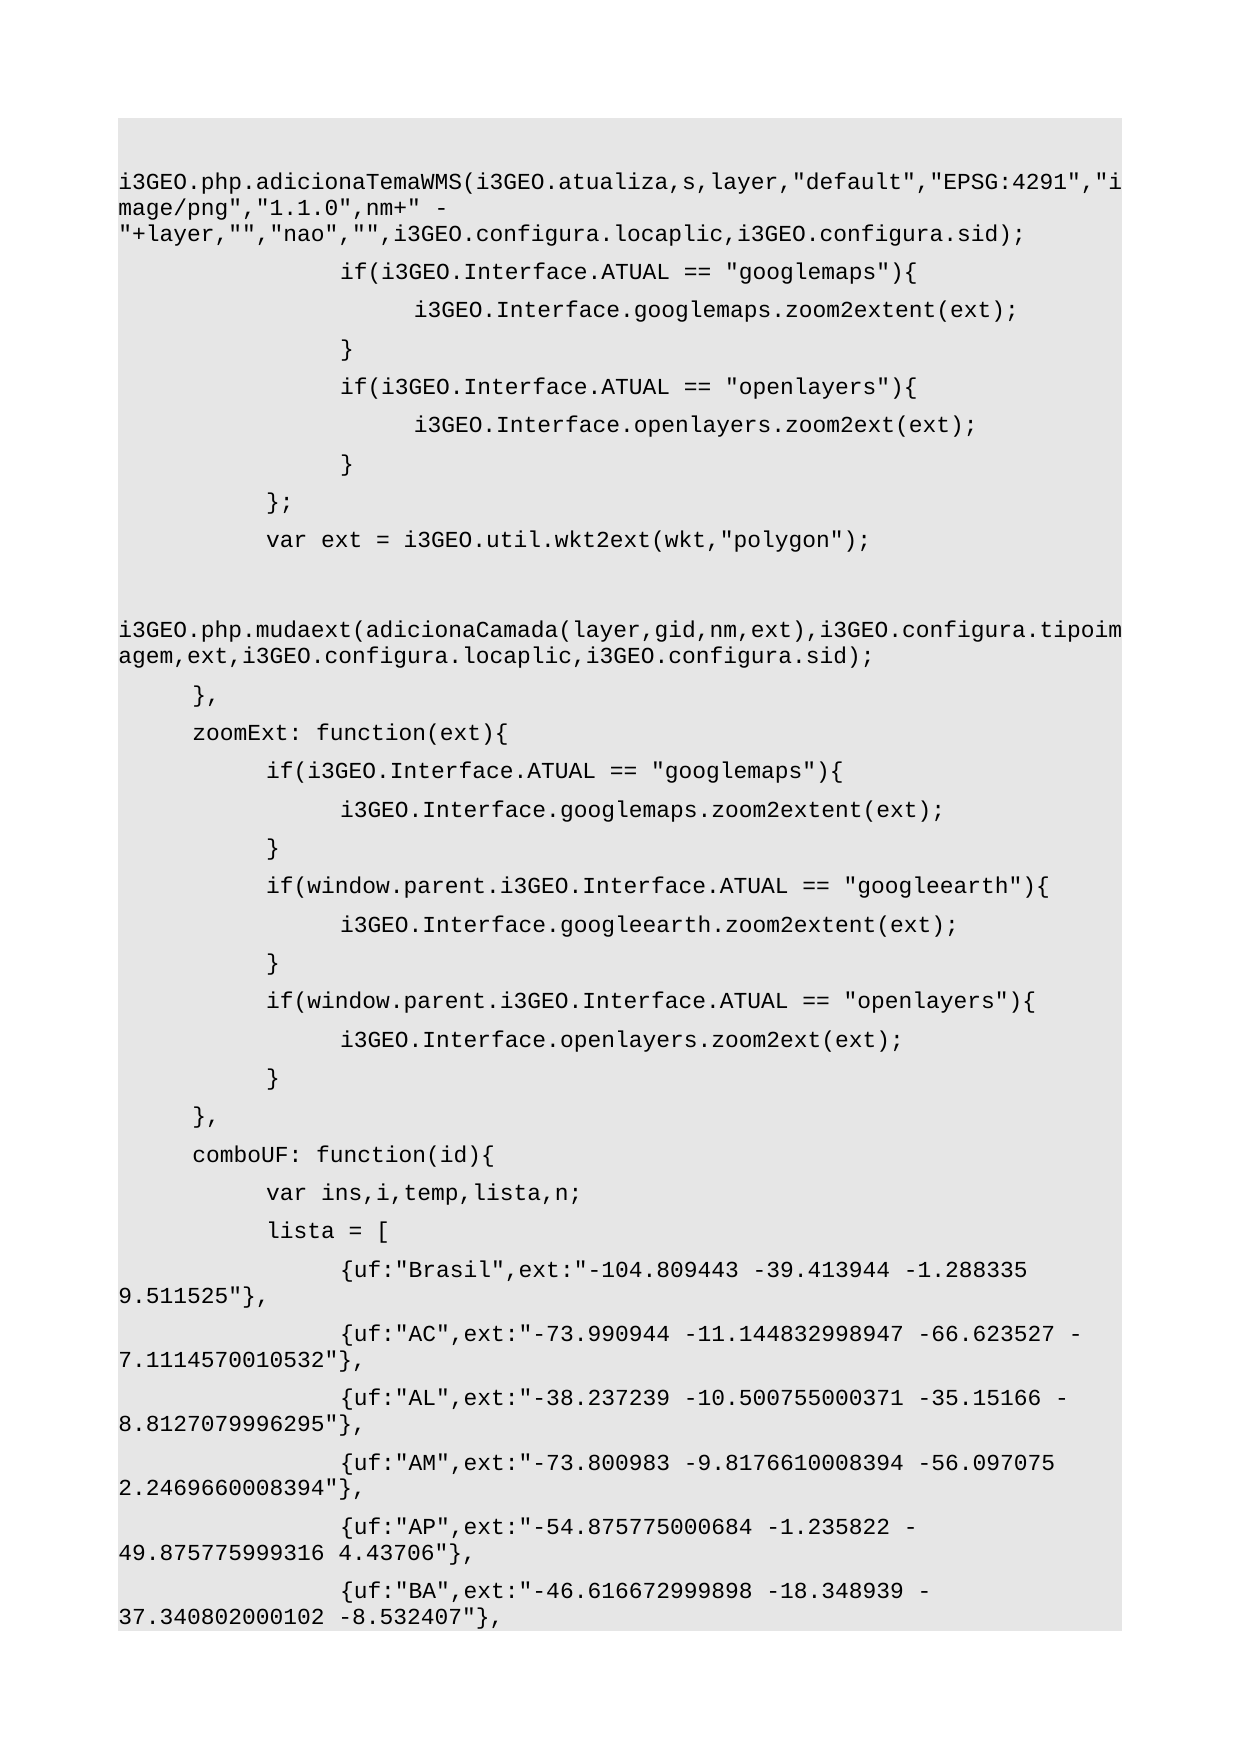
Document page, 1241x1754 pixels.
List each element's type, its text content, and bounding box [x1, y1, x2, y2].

text }; [118, 490, 1122, 516]
text }, [118, 1105, 1122, 1131]
text i3GEO.Interface.googlemaps.zoom2extent(ext); [118, 798, 1122, 824]
text {uf:"Brasil",ext:"-104.809443 -39.413944 -1.288335 9.511525"}, [118, 1258, 1122, 1310]
text var ext = i3GEO.util.wkt2ext(wkt,"polygon"); [118, 528, 1122, 554]
text } [118, 1066, 1122, 1092]
text } [118, 452, 1122, 478]
text lista = [ [118, 1220, 1122, 1246]
text comboUF: function(id){ [118, 1143, 1122, 1169]
text i3GEO.php.mudaext(adicionaCamada(layer,gid,nm,ext),i3GEO.configura.tipoimagem,ext,i3GEO.configura.locaplic,i3GEO.configura.sid); [118, 567, 1122, 671]
text } [118, 951, 1122, 977]
text if(i3GEO.Interface.ATUAL == "googlemaps"){ [118, 260, 1122, 286]
text if(window.parent.i3GEO.Interface.ATUAL == "googleearth"){ [118, 875, 1122, 901]
text if(i3GEO.Interface.ATUAL == "googlemaps"){ [118, 760, 1122, 786]
text {uf:"AL",ext:"-38.237239 -10.500755000371 -35.15166 -8.8127079996295"}, [118, 1387, 1122, 1438]
text var ins,i,temp,lista,n; [118, 1181, 1122, 1207]
text {uf:"AM",ext:"-73.800983 -9.8176610008394 -56.097075 2.2469660008394"}, [118, 1451, 1122, 1503]
text }, [118, 683, 1122, 709]
text zoomExt: function(ext){ [118, 721, 1122, 747]
text if(i3GEO.Interface.ATUAL == "openlayers"){ [118, 375, 1122, 401]
text i3GEO.php.adicionaTemaWMS(i3GEO.atualiza,s,layer,"default","EPSG:4291","image/png","1.1.0",nm+" - "+layer,"","nao","",i3GEO.configura.locaplic,i3GEO.configura.sid); [118, 118, 1122, 248]
text {uf:"BA",ext:"-46.616672999898 -18.348939 -37.340802000102 -8.532407"}, [118, 1579, 1122, 1631]
text i3GEO.Interface.googlemaps.zoom2extent(ext); [118, 298, 1122, 324]
text i3GEO.Interface.googleearth.zoom2extent(ext); [118, 913, 1122, 939]
text } [118, 337, 1122, 363]
text {uf:"AP",ext:"-54.875775000684 -1.235822 -49.875775999316 4.43706"}, [118, 1515, 1122, 1567]
text i3GEO.Interface.openlayers.zoom2ext(ext); [118, 413, 1122, 439]
text i3GEO.Interface.openlayers.zoom2ext(ext); [118, 1028, 1122, 1054]
text {uf:"AC",ext:"-73.990944 -11.144832998947 -66.623527 -7.1114570010532"}, [118, 1322, 1122, 1374]
text if(window.parent.i3GEO.Interface.ATUAL == "openlayers"){ [118, 990, 1122, 1016]
text } [118, 836, 1122, 862]
